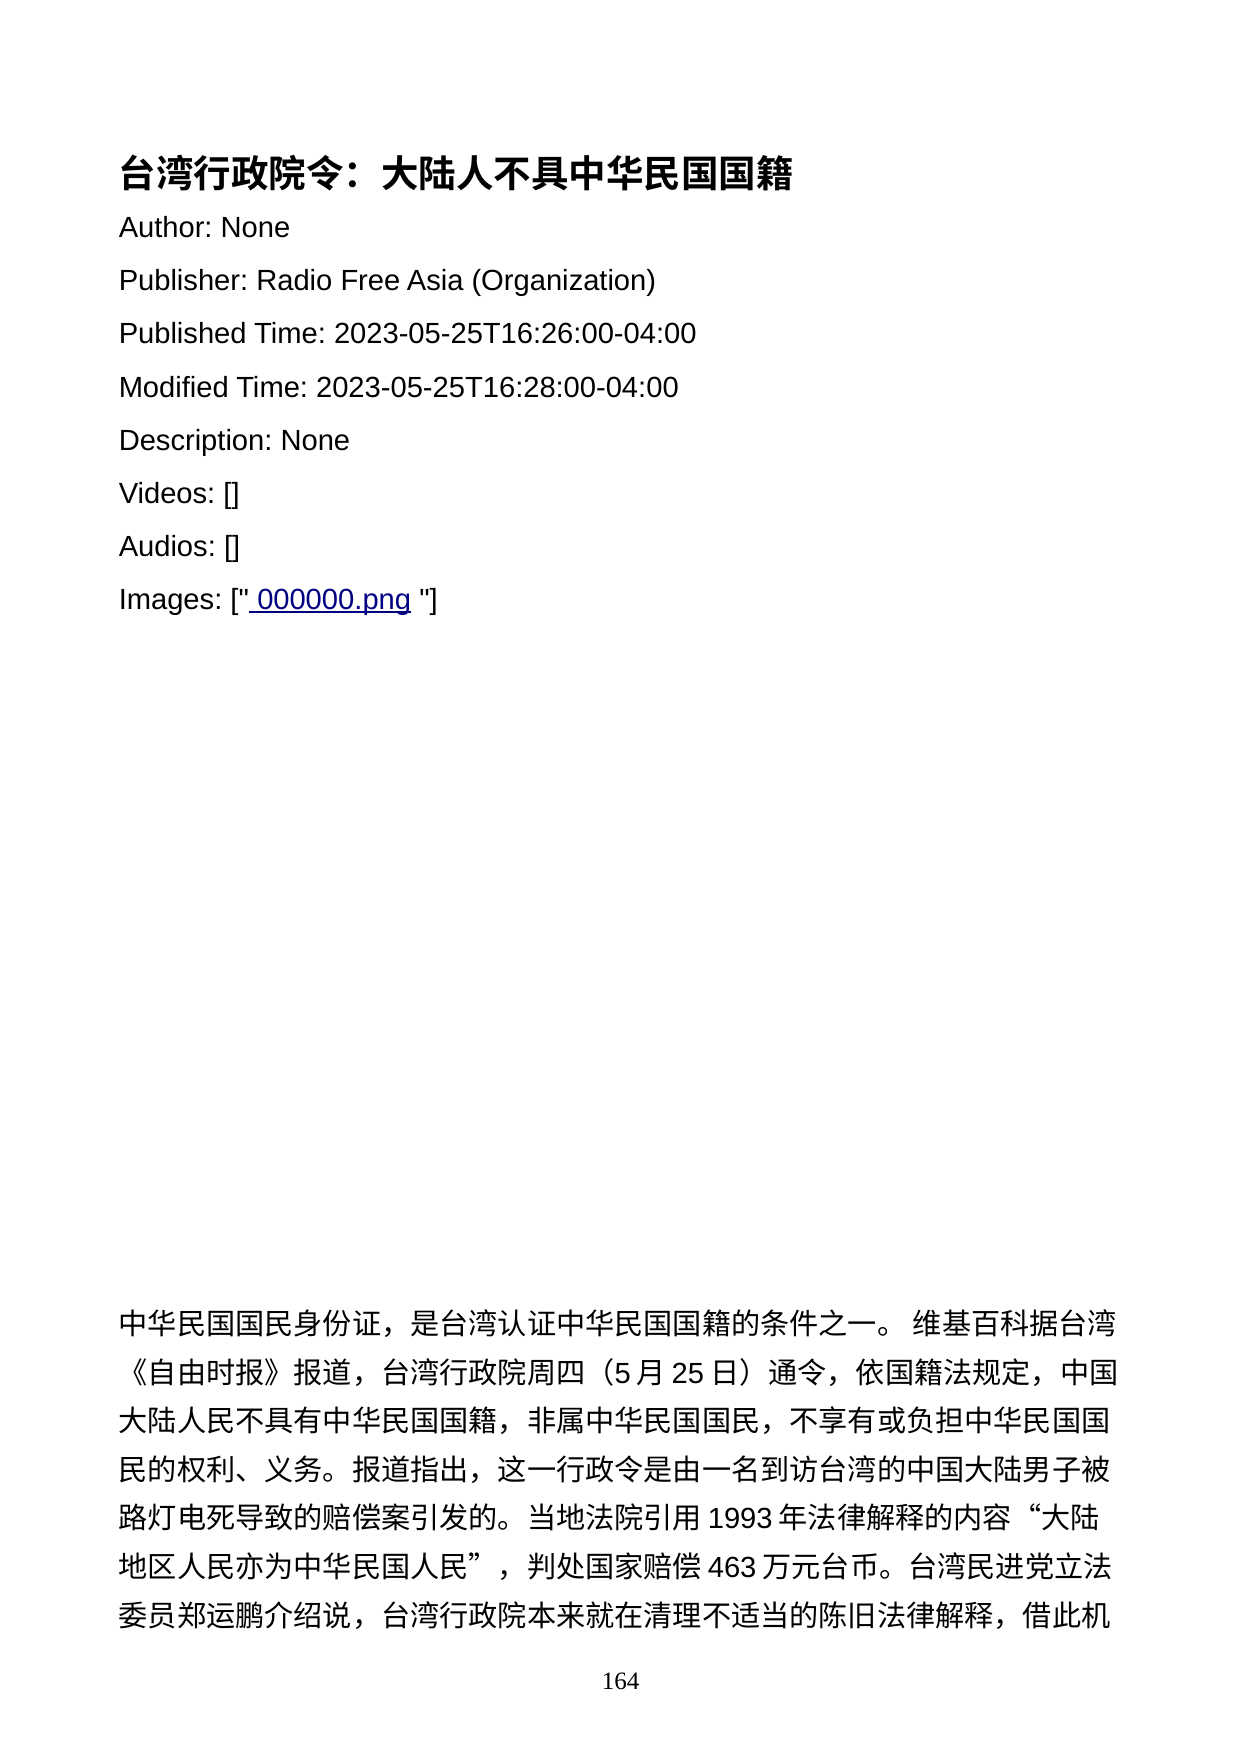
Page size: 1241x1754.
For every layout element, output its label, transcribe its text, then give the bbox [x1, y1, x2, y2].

text Description: None [118, 423, 1122, 456]
text Images: [" 000000.png "] [118, 582, 1122, 616]
text Modified Time: 2023-05-25T16:28:00-04:00 [118, 370, 1122, 403]
text Audios: [] [118, 529, 1122, 563]
subtitle 台湾行政院令：大陆人不具中华民国国籍 [118, 143, 1122, 198]
text 中华民国国民身份证，是台湾认证中华民国国籍的条件之一。 维基百科据台湾《自由时报》报道，台湾行政院周四（5月25日）通令，依国籍法规定，中国大陆人民不具有中华民国国籍，非属中华民国国民，不享有或负担中华民国国民的权利、义务。报道指出，这一行政令是由一名到访台湾的中国大陆男子被路灯电死导致的赔偿案引发的。当地法院引用1993年法律解释的内容“大陆地区人民亦为中华民国人民”，判处国家赔偿463万元台币。台湾民进党立法委员郑运鹏介绍说，台湾行政院本来就在清理不适当的陈旧法律解释，借此机 [118, 635, 1122, 1634]
text Publisher: Radio Free Asia (Organization) [118, 263, 1122, 297]
text Author: None [118, 210, 1122, 244]
text Videos: [] [118, 476, 1122, 509]
text Published Time: 2023-05-25T16:26:00-04:00 [118, 317, 1122, 350]
